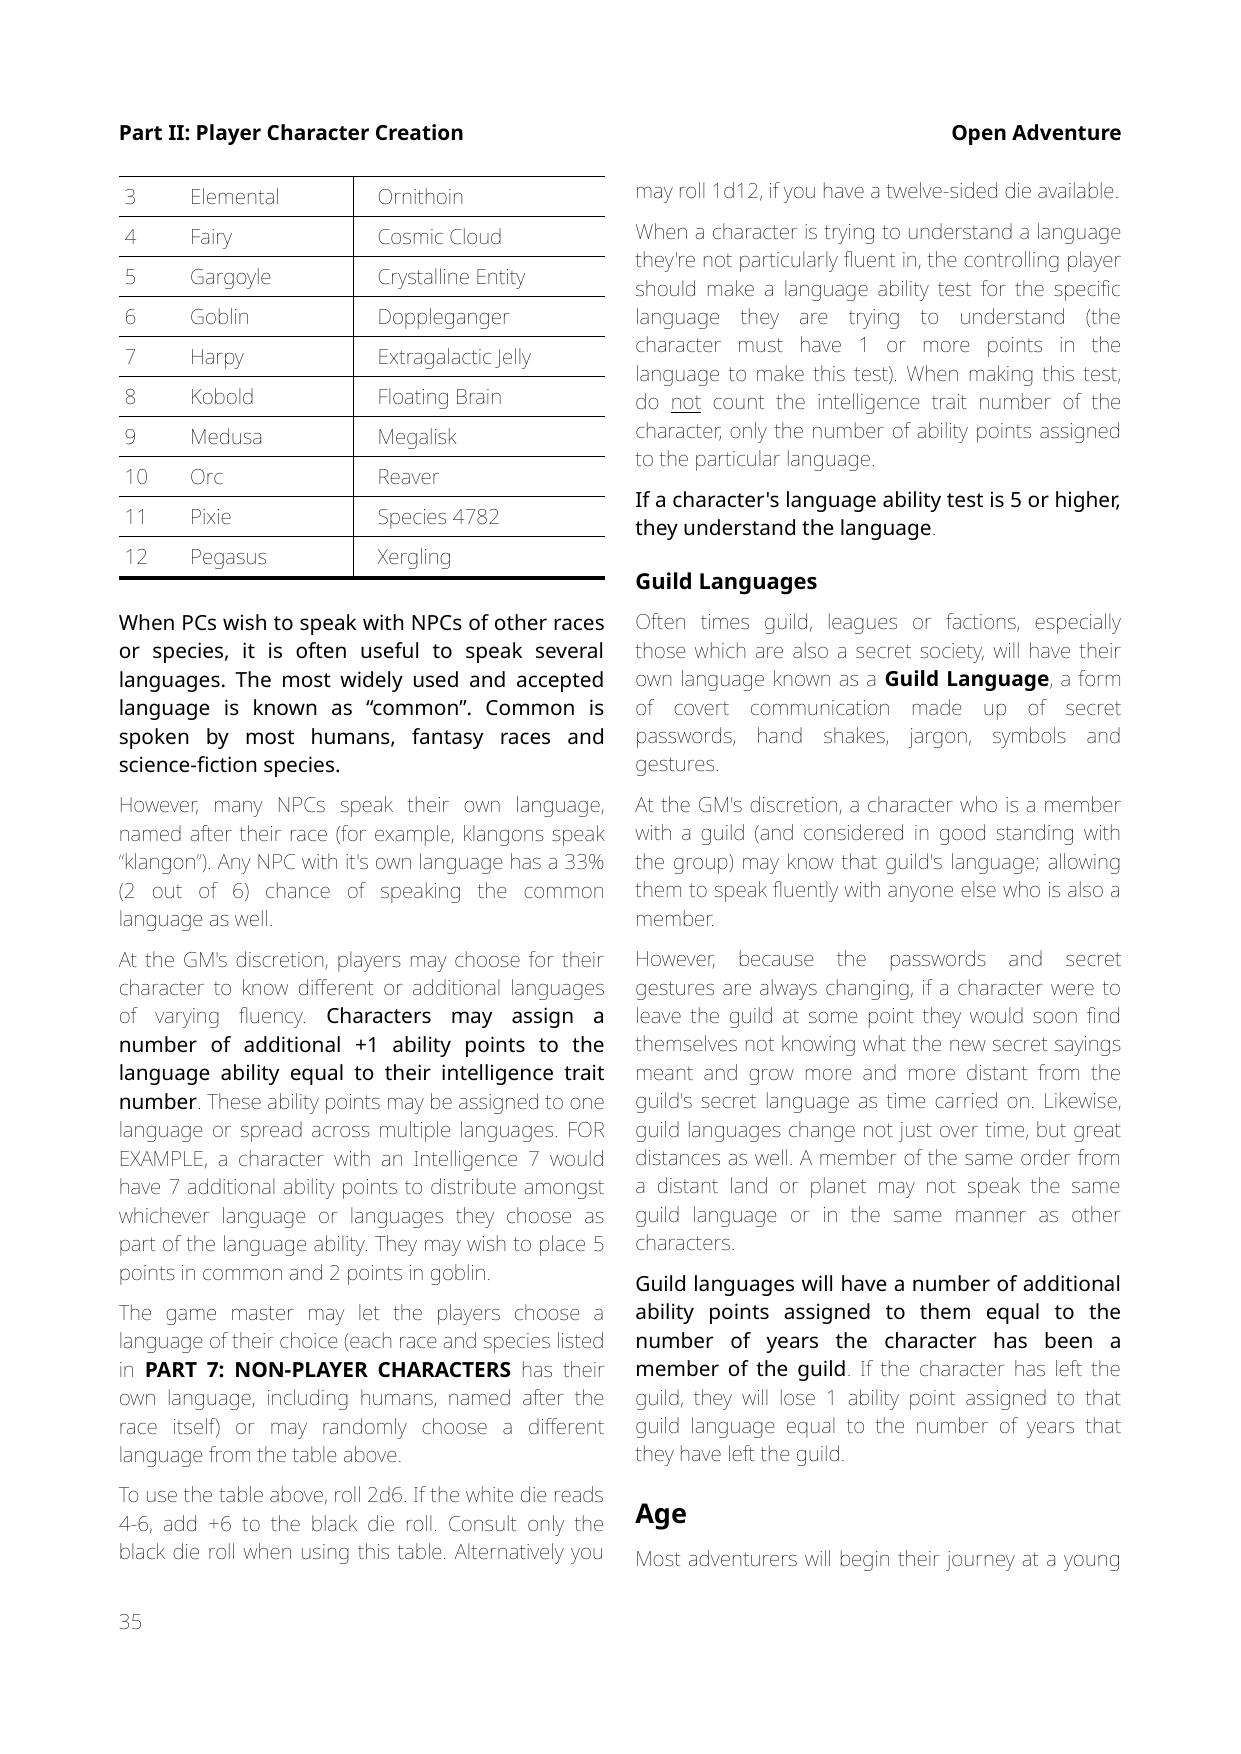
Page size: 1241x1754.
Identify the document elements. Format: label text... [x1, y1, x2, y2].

text If a character's language ability test is 5 or higher, they understand the language. [635, 485, 1122, 542]
text Guild languages will have a number of additional ability points assigned to them equal to the number of years the character has been a member of the guild. If the character has left the guild, they will lose 1 ability point assigned to that guild language equal to the number of years that they have left the guild. [635, 1269, 1122, 1468]
table_cell Pixie [184, 497, 353, 536]
table_cell 11 [119, 497, 184, 536]
table_cell Elemental [184, 177, 353, 216]
table_cell Goblin [184, 297, 353, 336]
text At the GM's discretion, a character who is a member with a guild (and considered in good standing with the group) may know that guild's language; allowing them to speak fluently with anyone else who is also a member. [635, 790, 1122, 932]
table_cell Megalisk [372, 417, 604, 456]
text When a character is trying to understand a language they're not particularly fluent in, the controlling player should make a language ability test for the specific language they are trying to understand (the character must have 1 or more points in the language to make this test). When making this test, do not count the intelligence trait number of the character, only the number of ability points assigned to the particular language. [635, 217, 1122, 473]
table_cell 5 [119, 257, 184, 296]
table_cell [354, 217, 372, 256]
table_cell 8 [119, 377, 184, 416]
subtitle Age [635, 1494, 1122, 1531]
table_cell [354, 297, 372, 336]
text Most adventurers will begin their journey at a young [635, 1544, 1122, 1572]
table_cell [354, 497, 372, 536]
table_cell 4 [119, 217, 184, 256]
table_cell 12 [119, 537, 184, 576]
table_cell [354, 457, 372, 496]
text Guild Languages [635, 566, 1122, 595]
table_cell Extragalactic Jelly [372, 337, 604, 376]
text Often times guild, leagues or factions, especially those which are also a secret society, will have their own language known as a Guild Language, a form of covert communication made up of secret passwords, hand shakes, jargon, symbols and gestures. [635, 607, 1122, 778]
text When PCs wish to speak with NPCs of other races or species, it is often useful to speak several languages. The most widely used and accepted language is known as “common”. Common is spoken by most humans, fantasy races and science-fiction species. [118, 608, 605, 779]
table_cell Floating Brain [372, 377, 604, 416]
table_cell Orc [184, 457, 353, 496]
table_cell Fairy [184, 217, 353, 256]
table_cell Pegasus [184, 537, 353, 576]
table_cell Doppleganger [372, 297, 604, 336]
table_cell Cosmic Cloud [372, 217, 604, 256]
text However, because the passwords and secret gestures are always changing, if a character were to leave the guild at some point they would soon find themselves not knowing what the new secret sayings meant and grow more and more distant from the guild's secret language as time carried on. Likewise, guild languages change not just over time, but great distances as well. A member of the same order from a distant land or planet may not speak the same guild language or in the same manner as other characters. [635, 944, 1122, 1257]
table_cell Reaver [372, 457, 604, 496]
text may roll 1d12, if you have a twelve-sided die available. [635, 176, 1122, 205]
table_cell Medusa [184, 417, 353, 456]
table_cell Gargoyle [184, 257, 353, 296]
table_cell Kobold [184, 377, 353, 416]
table_cell 10 [119, 457, 184, 496]
table_cell Harpy [184, 337, 353, 376]
table_cell 9 [119, 417, 184, 456]
table_cell [354, 377, 372, 416]
table_cell Crystalline Entity [372, 257, 604, 296]
text To use the table above, roll 2d6. If the white die reads 4-6, add +6 to the black die roll. Consult only the black die roll when using this table. Alternatively you [118, 1481, 605, 1566]
table_cell Xergling [372, 537, 604, 576]
table_cell 7 [119, 337, 184, 376]
table_cell [354, 537, 372, 576]
text However, many NPCs speak their own language, named after their race (for example, klangons speak “klangon”). Any NPC with it's own language has a 33% (2 out of 6) chance of speaking the common language as well. [118, 791, 605, 933]
table_cell [354, 257, 372, 296]
table_cell Ornithoin [372, 177, 604, 216]
text The game master may let the players choose a language of their choice (each race and species listed in PART 7: NON-PLAYER CHARACTERS has their own language, including humans, named after the race itself) or may randomly choose a different language from the table above. [118, 1298, 605, 1469]
text At the GM's discretion, players may choose for their character to know different or additional languages of varying fluency. Characters may assign a number of additional +1 ability points to the language ability equal to their intelligence trait number. These ability points may be assigned to one language or spread across multiple languages. FOR EXAMPLE, a character with an Intelligence 7 would have 7 additional ability points to distribute amongst whichever language or languages they choose as part of the language ability. They may wish to place 5 points in common and 2 points in goblin. [118, 945, 605, 1286]
table_cell [354, 417, 372, 456]
table_cell 6 [119, 297, 184, 336]
table_cell [354, 337, 372, 376]
table_cell [354, 177, 372, 216]
table_cell 3 [119, 177, 184, 216]
table_cell Species 4782 [372, 497, 604, 536]
